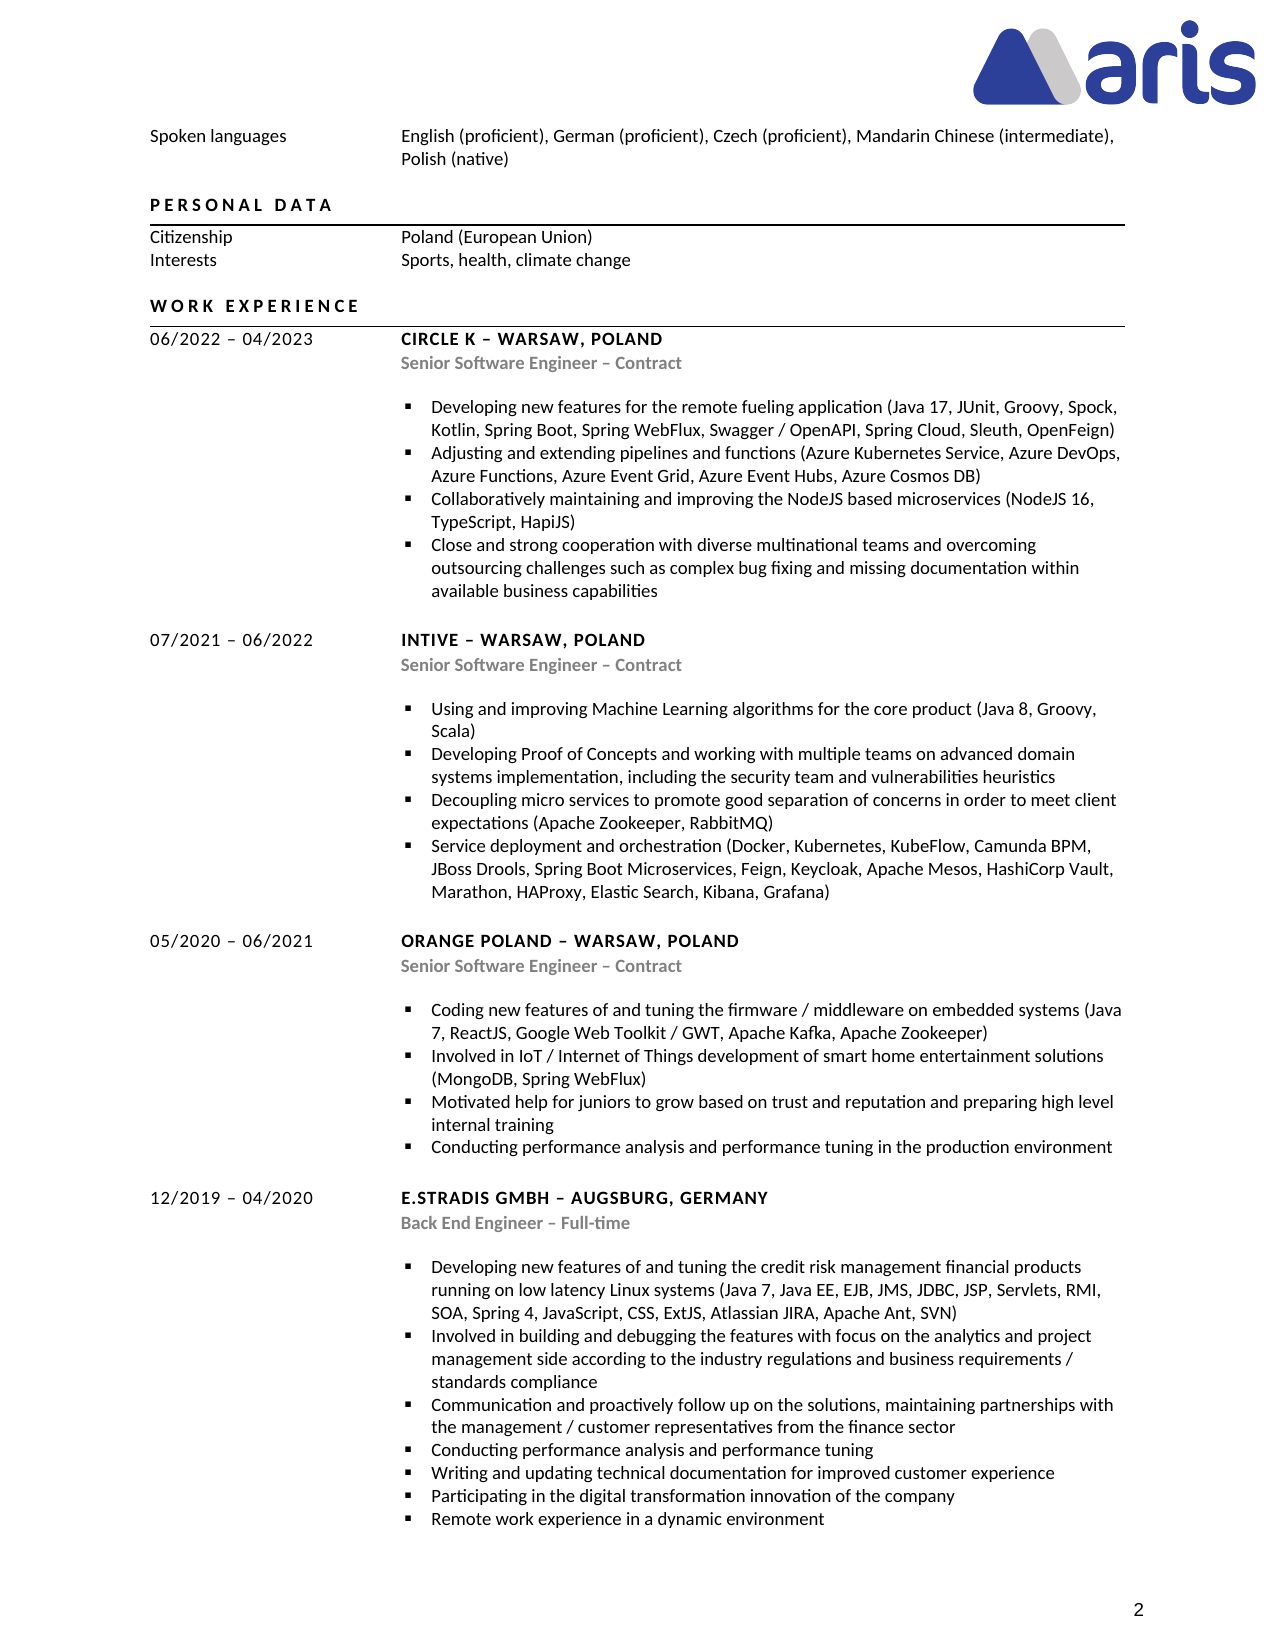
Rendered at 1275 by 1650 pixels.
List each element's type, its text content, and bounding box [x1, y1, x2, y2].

list Writing and updating technical documentation for improved customer experience [404, 1462, 1125, 1484]
text 05/2020 – 06/2021 Orange Poland – Warsaw, Poland [150, 929, 1125, 952]
list Decoupling micro services to promote good separation of concerns in order to meet client expectations (Apache Zookeeper, RabbitMQ) [404, 788, 1125, 834]
text 12/2019 – 04/2020 E.STRADIS GmbH – Augsburg, Germany [150, 1187, 1125, 1209]
subtitle WORK EXPERIENCE [150, 294, 1125, 326]
list Using and improving Machine Learning algorithms for the core product (Java 8, Groovy, Scala) [404, 697, 1125, 743]
list Conducting performance analysis and performance tuning in the production environment [404, 1136, 1125, 1158]
list Service deployment and orchestration (Docker, Kubernetes, KubeFlow, Camunda BPM, JBoss Drools, Spring Boot Microservices, Feign, Keycloak, Apache Mesos, HashiCorp Vault, Marathon, HAProxy, Elastic Search, Kibana, Grafana) [404, 834, 1125, 903]
list Remote work experience in a dynamic environment [404, 1507, 1125, 1530]
list Involved in building and debugging the features with focus on the analytics and project management side according to the industry regulations and business requirements / standards compliance [404, 1324, 1125, 1393]
list Involved in IoT / Internet of Things development of smart home entertainment solutions (MongoDB, Spring WebFlux) [404, 1044, 1125, 1090]
text Senior Software Engineer – Contract [150, 349, 1125, 374]
text Back End Engineer – Full-time [150, 1209, 1125, 1234]
list Developing Proof of Concepts and working with multiple teams on advanced domain systems implementation, including the security team and vulnerabilities heuristics [404, 743, 1125, 788]
text 06/2022 – 04/2023 Circle K – Warsaw, Poland [150, 327, 1125, 349]
list Communication and proactively follow up on the solutions, maintaining partnerships with the management / customer representatives from the finance sector [404, 1393, 1125, 1439]
text Citizenship Poland (European Union) [150, 226, 1125, 248]
picture [973, 20, 1256, 105]
list Conducting performance analysis and performance tuning [404, 1439, 1125, 1462]
text Senior Software Engineer – Contract [150, 952, 1125, 977]
list Collaboratively maintaining and improving the NodeJS based microservices (NodeJS 16, TypeScript, HapiJS) [404, 487, 1125, 533]
text Interests Sports, health, climate change [150, 248, 1125, 271]
list Developing new features for the remote fueling application (Java 17, JUnit, Groovy, Spock, Kotlin, Spring Boot, Spring WebFlux, Swagger / OpenAPI, Spring Cloud, Sleuth, OpenFeign) [404, 395, 1125, 441]
text Senior Software Engineer – Contract [150, 651, 1125, 676]
list Close and strong cooperation with diverse multinational teams and overcoming outsourcing challenges such as complex bug fixing and missing documentation within available business capabilities [404, 533, 1125, 602]
subtitle PERSONAL DATA [150, 193, 1125, 224]
list Developing new features of and tuning the credit risk management financial products running on low latency Linux systems (Java 7, Java EE, EJB, JMS, JDBC, JSP, Servlets, RMI, SOA, Spring 4, JavaScript, CSS, ExtJS, Atlassian JIRA, Apache Ant, SVN) [404, 1255, 1125, 1324]
text Spoken languages English (proficient), German (proficient), Czech (proficient), Mandarin Chinese (intermediate), Polish (native) [150, 124, 1125, 170]
text 07/2021 – 06/2022 intive – Warsaw, Poland [150, 628, 1125, 651]
list Motivated help for juniors to grow based on trust and reputation and preparing high level internal training [404, 1090, 1125, 1136]
list Adjusting and extending pipelines and functions (Azure Kubernetes Service, Azure DevOps, Azure Functions, Azure Event Grid, Azure Event Hubs, Azure Cosmos DB) [404, 441, 1125, 487]
list Coding new features of and tuning the firmware / middleware on embedded systems (Java 7, ReactJS, Google Web Toolkit / GWT, Apache Kafka, Apache Zookeeper) [404, 998, 1125, 1044]
list Participating in the digital transformation innovation of the company [404, 1484, 1125, 1507]
